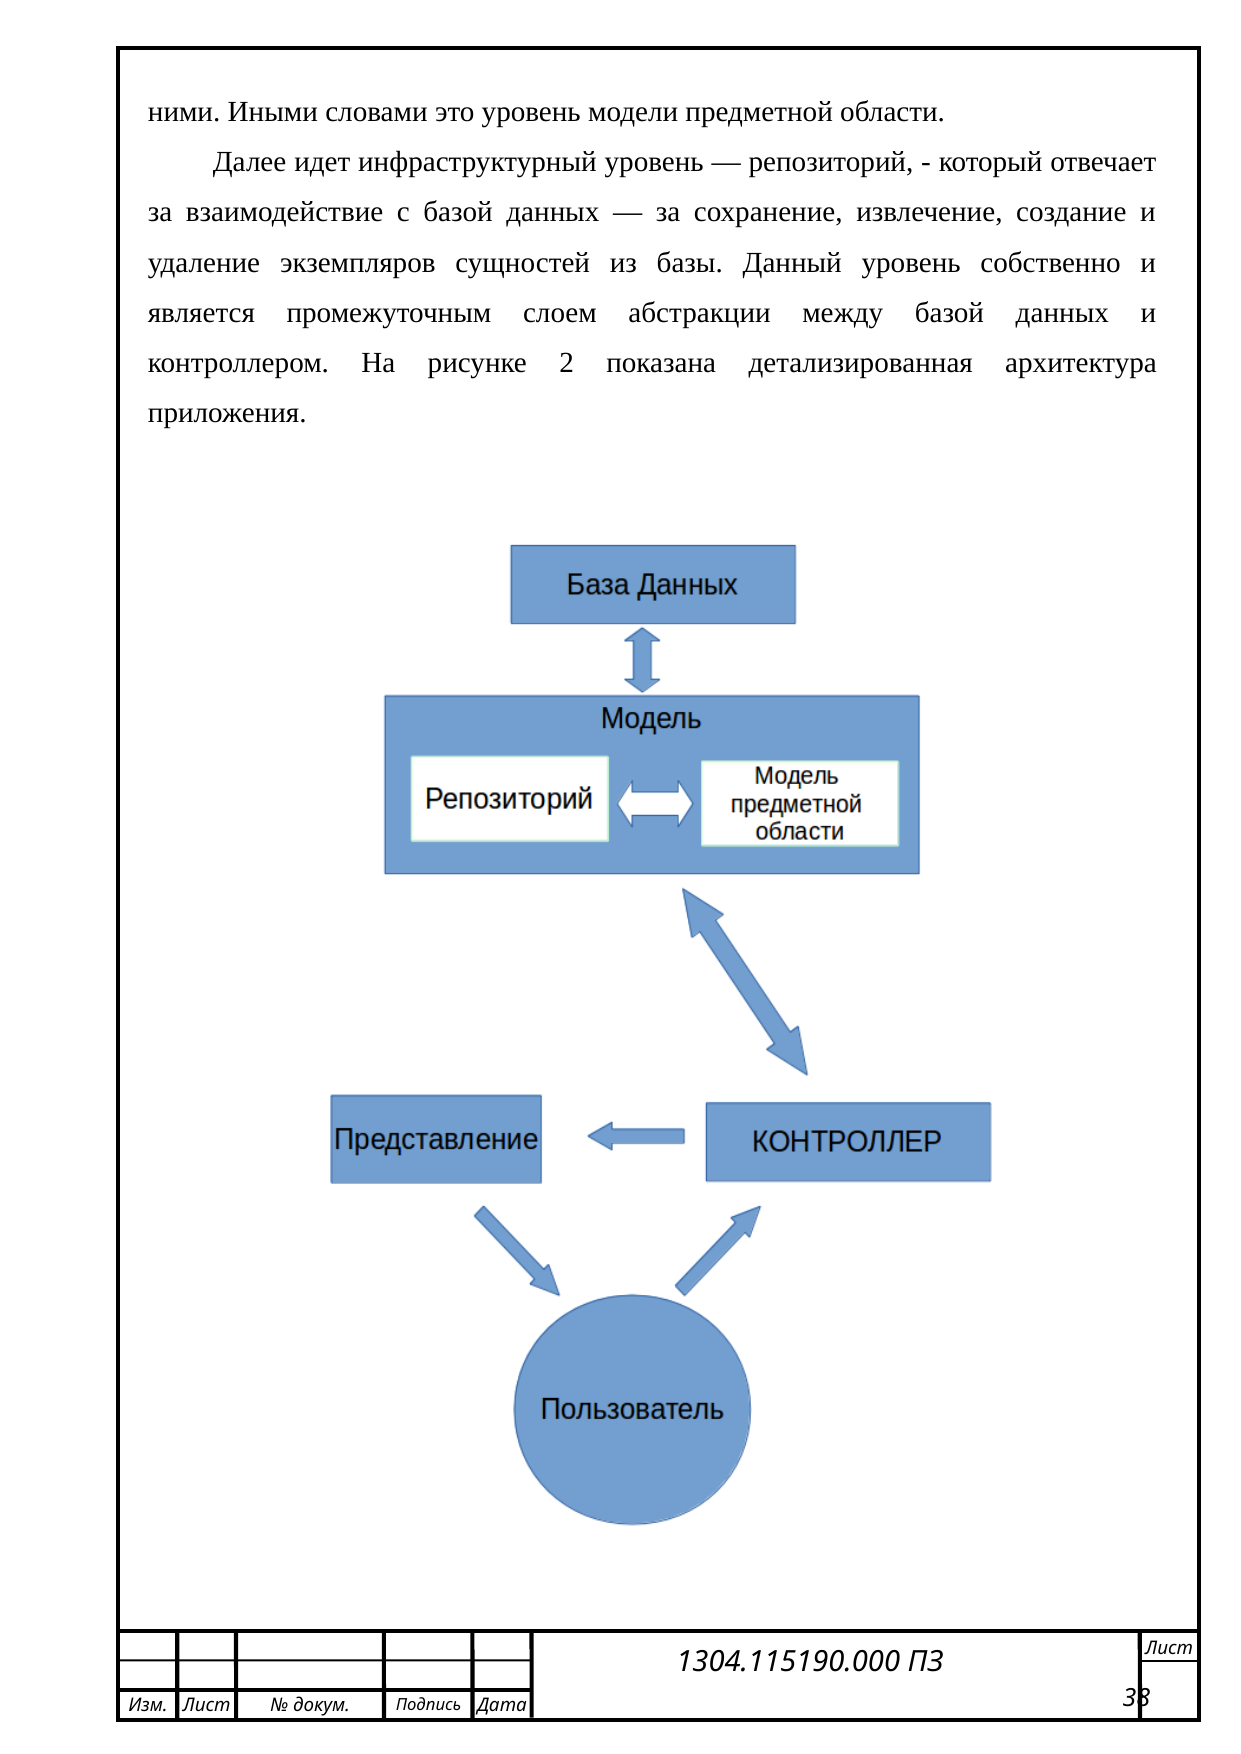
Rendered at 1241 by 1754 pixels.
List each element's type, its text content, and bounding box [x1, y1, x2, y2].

picture [295, 525, 1013, 1554]
text ними. Иными словами это уровень модели предметной области. [148, 94, 1157, 127]
text Далее идет инфраструктурный уровень — репозиторий, - который отвечает за взаимодействие с базой данных — за сохранение, извлечение, создание и удаление экземпляров сущностей из базы. Данный уровень собственно и является промежуточным слоем абстракции между базой данных и контроллером. На рисунке 2 показана детализированная архитектура приложения. [148, 144, 1157, 429]
